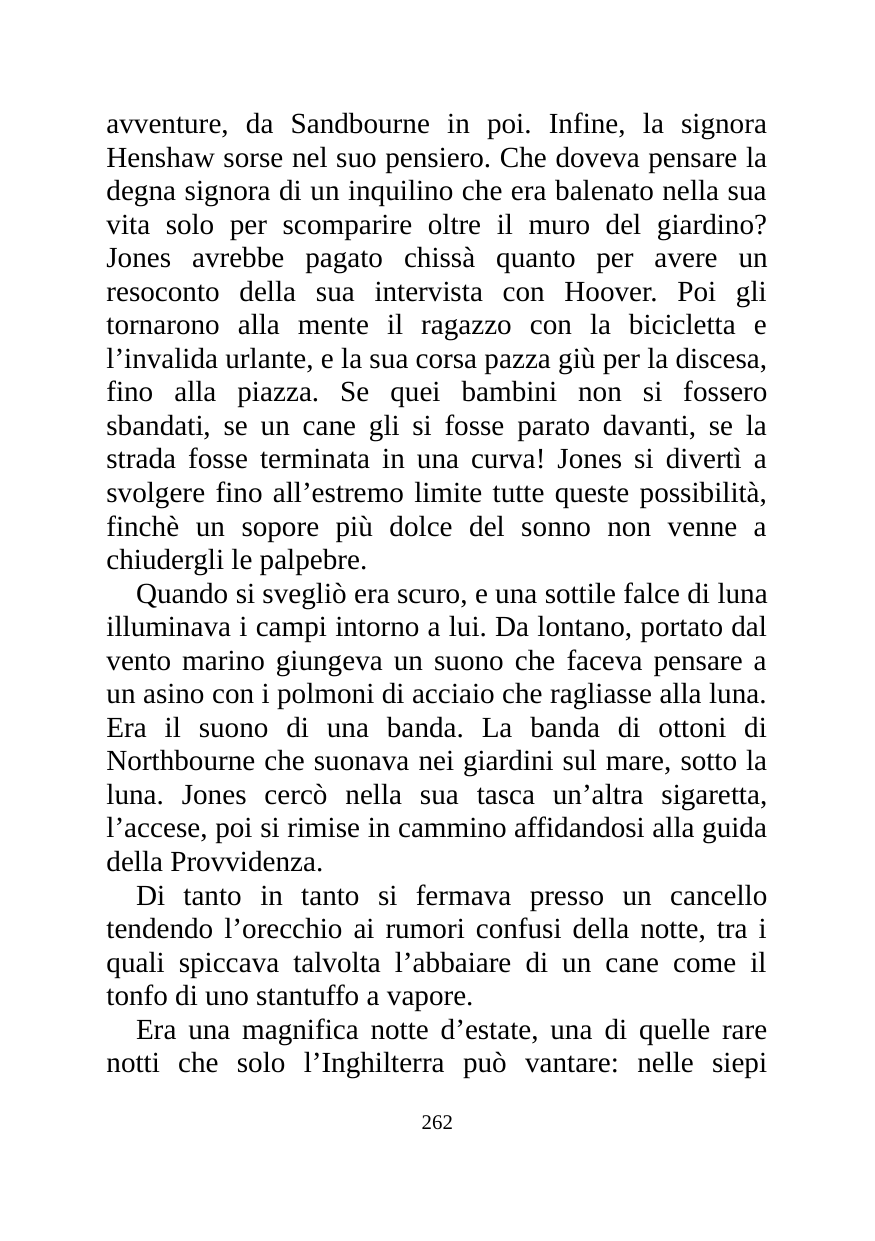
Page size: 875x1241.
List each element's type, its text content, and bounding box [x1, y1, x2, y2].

text Di tanto in tanto si fermava presso un cancello tendendo l’orecchio ai rumori confusi della notte, tra i quali spiccava talvolta l’abbaiare di un cane come il tonfo di uno stantuffo a vapore. [106, 878, 768, 1012]
text Quando si svegliò era scuro, e una sottile falce di luna illuminava i campi intorno a lui. Da lontano, portato dal vento marino giungeva un suono che faceva pensare a un asino con i polmoni di acciaio che ragliasse alla luna. Era il suono di una banda. La banda di ottoni di Northbourne che suonava nei giardini sul mare, sotto la luna. Jones cercò nella sua tasca un’altra sigaretta, l’accese, poi si rimise in cammino affidandosi alla guida della Provvidenza. [106, 576, 768, 878]
text avventure, da Sandbourne in poi. Infine, la signora Henshaw sorse nel suo pensiero. Che doveva pensare la degna signora di un inquilino che era balenato nella sua vita solo per scomparire oltre il muro del giardino? Jones avrebbe pagato chissà quanto per avere un resoconto della sua intervista con Hoover. Poi gli tornarono alla mente il ragazzo con la bicicletta e l’invalida urlante, e la sua corsa pazza giù per la discesa, fino alla piazza. Se quei bambini non si fossero sbandati, se un cane gli si fosse parato davanti, se la strada fosse terminata in una curva! Jones si divertì a svolgere fino all’estremo limite tutte queste possibilità, finchè un sopore più dolce del sonno non venne a chiudergli le palpebre. [106, 106, 768, 576]
text Era una magnifica notte d’estate, una di quelle rare notti che solo l’Inghilterra può vantare: nelle siepi [106, 1012, 768, 1079]
